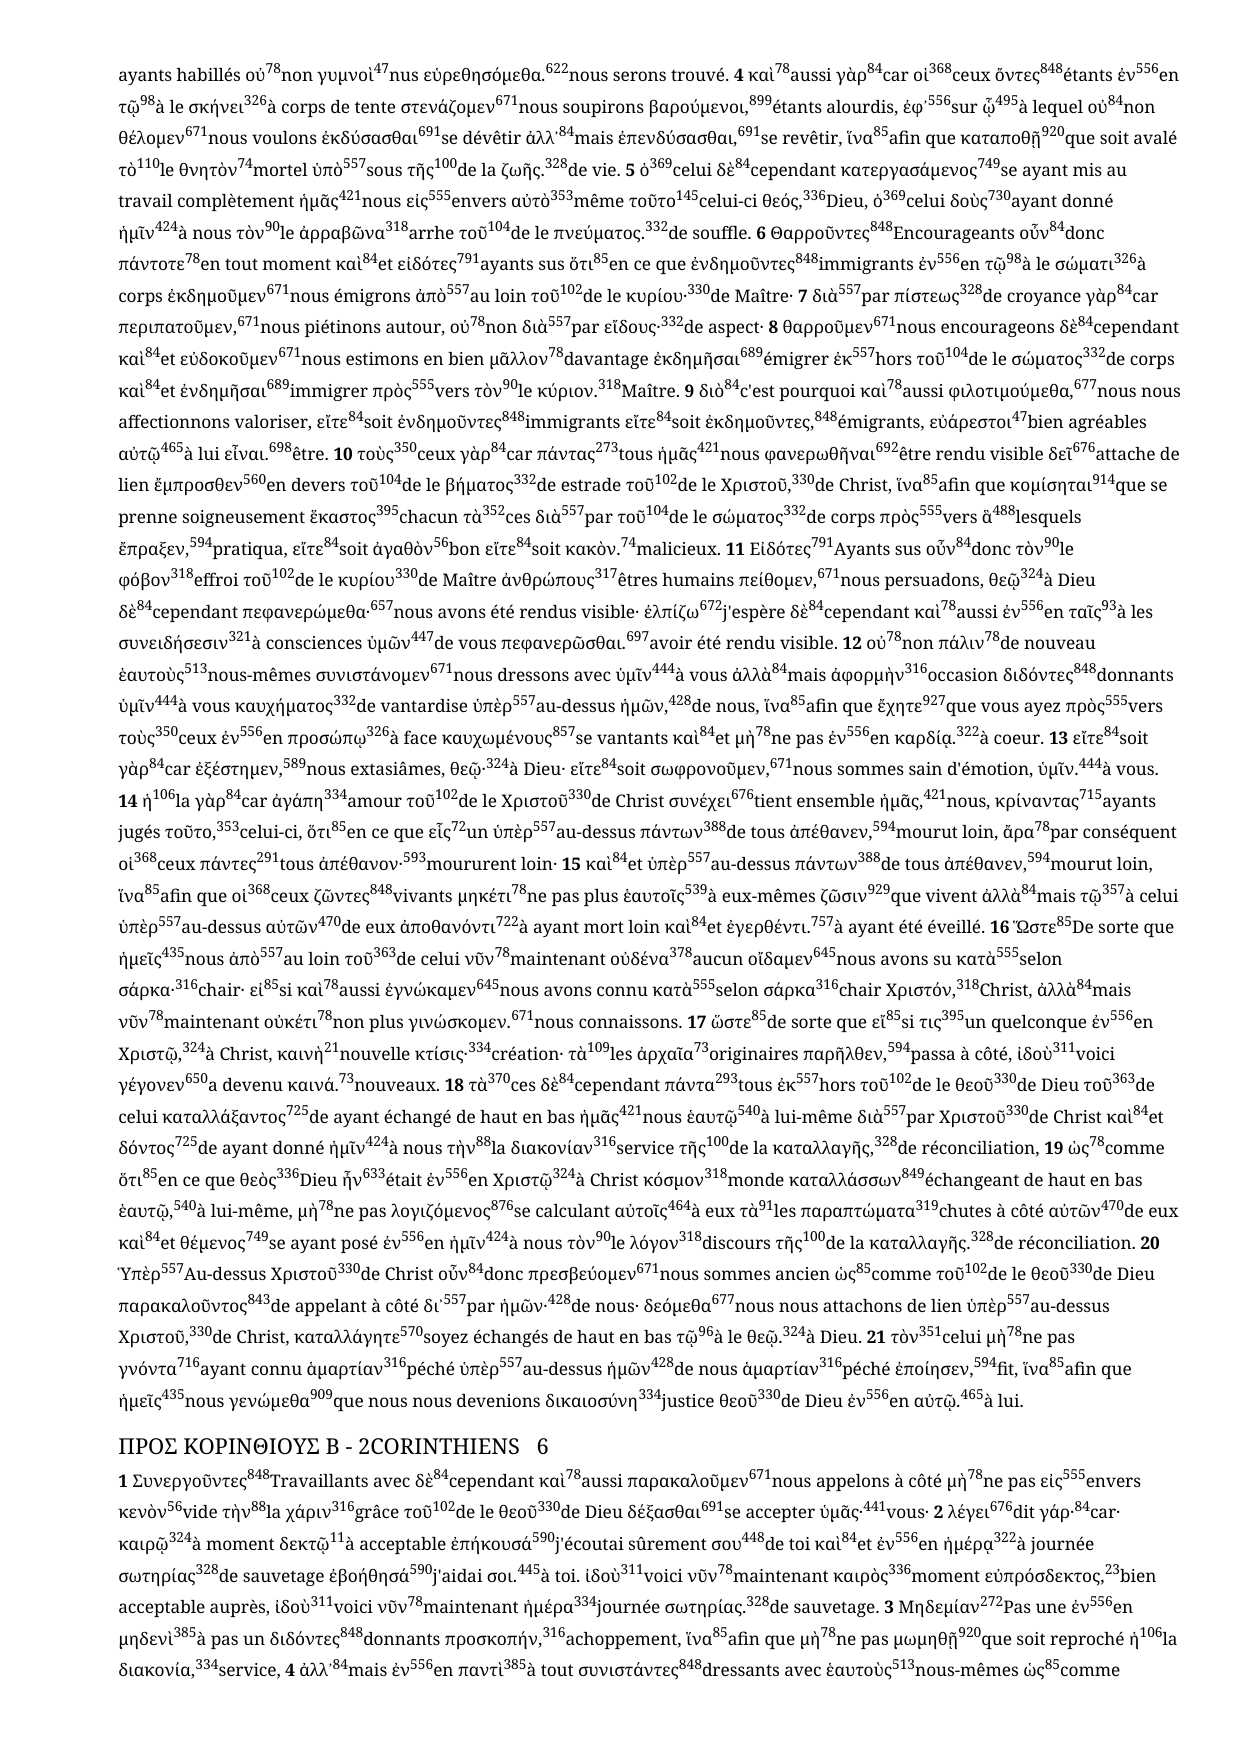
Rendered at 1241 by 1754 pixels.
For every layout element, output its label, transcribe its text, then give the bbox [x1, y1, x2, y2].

text 1 Συνεργοῦντες848Travaillants avec δὲ84cependant καὶ78aussi παρακαλοῦμεν671nous appelons à côté μὴ78ne pas εἰς555envers κενὸν56vide τὴν88la χάριν316grâce τοῦ102de le θεοῦ330de Dieu δέξασθαι691se accepter ὑμᾶς·441vous· 2 λέγει676dit γάρ·84car· καιρῷ324à moment δεκτῷ11à acceptable ἐπήκουσά590j'écoutai sûrement σου448de toi καὶ84et ἐν556en ἡμέρᾳ322à journée σωτηρίας328de sauvetage ἐβοήθησά590j'aidai σοι.445à toi. ἰδοὺ311voici νῦν78maintenant καιρὸς336moment εὐπρόσδεκτος,23bien acceptable auprès, ἰδοὺ311voici νῦν78maintenant ἡμέρα334journée σωτηρίας.328de sauvetage. 3 Μηδεμίαν272Pas une ἐν556en μηδενὶ385à pas un διδόντες848donnants προσκοπήν,316achoppement, ἵνα85afin que μὴ78ne pas μωμηθῇ920que soit reproché ἡ106la διακονία,334service, 4 ἀλλ᾽84mais ἐν556en παντὶ385à tout συνιστάντες848dressants avec ἑαυτοὺς513nous-mêmes ὡς85comme θεοῦ330de Dieu διάκονοι,335serviteurs, ἐν556en ὑπομονῇ322à résistance πολλῇ,278à nombreuse, ἐν556en θλίψεσιν,321à oppressions, ἐν556en ἀνάγκαις,321à nécessités, ἐν556en στενοχωρίαις,321à étroitesses d'espaces, 5 ἐν556en πληγαῖς,321à coups, ἐν556en φυλακαῖς,321à gardiennages, ἐν556en ἀκαταστασίαις,321à instabilités, ἐν556en κόποις,323à frappements, ἐν556en ἀγρυπνίαις,321à insomnies, ἐν556en νηστείαις,321à jeûnes, 6 ἐν556en ἁγνότητι,322à consécration, ἐν556en γνώσει,322à connaissance, ἐν556en μακροθυμίᾳ,322à distance de fureur, ἐν556en χρηστότητι,322à utilité bonté, ἐν556en πνεύματι326à souffle ἁγίῳ,13à saint, ἐν556en ἀγάπῃ322à amour ἀνυποκρίτῳ,9à sans hypocrisie, 7 ἐν556en λόγῳ324à discours ἀληθείας,328de vérité, ἐν556en δυνάμει322à puissance θεοῦ·330de Dieu· διὰ557par τῶν103de les ὅπλων331de armes τῆς100de la δικαιοσύνης328de justice τῶν103de les δεξιῶν67de droits καὶ84et ἀριστερῶν,67de gauches, 8 διὰ557par δόξης328de gloire καὶ84et ἀτιμίας,328de dévalorisation, διὰ557par δυσφημίας328de diffamation καὶ84et εὐφημίας·328de euphémie· ὡς85comme πλάνοι71égareurs καὶ84et ἀληθεῖς,71vrais, 9 ὡς85comme ἀγνοούμενοι899étants méconnus καὶ84et ἐπιγινωσκόμενοι,899étants reconnus, ὡς85comme ἀποθνῄσκοντες848mourants loin καὶ84et ἰδοὺ311voici ζῶμεν,671nous vivons, ὡς85comme παιδευόμενοι899étants éduqués καὶ84et μὴ78ne pas θανατούμενοι,899étants mis à trépas, 10 ὡς85comme λυπούμενοι899étants attristés ἀεὶ78toujours δὲ84cependant χαίροντες,848étants de joie, ὡς85comme πτωχοὶ71pauvres πολλοὺς377nombreux δὲ84cependant πλουτίζοντες,848enrichissants, ὡς85comme μηδὲν380pas un ἔχοντες848ayants καὶ84et πάντα379tous κατέχοντες.848tenants de haut en bas. 11 Τὸ110Le στόμα338bouche ἡμῶν428de nous ἀνέῳγεν650a ouvert πρὸς555vers ὑμᾶς,441vous, Κορίνθιοι,341Corinthiens, ἡ106la καρδία334coeur ἡμῶν428de nous πεπλάτυνται·662a été élargi· 12 οὐ78non στενοχωρεῖσθε685vous êtes resserrés d'espace ἐν556en ἡμῖν,424à nous, στενοχωρεῖσθε685vous êtes resserrés d'espace δὲ84cependant ἐν556en τοῖς97à les σπλάγχνοις325à entrailles ὑμῶν·447de vous· 13 τὴν88la δὲ84cependant αὐτὴν141même ἀντιμισθίαν,316contre rémunération, ὡς85comme τέκνοις325à enfants λέγω,672je dis, πλατύνθητε570soyez élargis καὶ78aussi ὑμεῖς.453vous. 14 Μὴ78Ne pas γίνεσθε581que vous vous devenez ἑτεροζυγοῦντες848ayants joug-balance différent ἀπίστοις·59à incroyants· τίς177quelle γὰρ84car μετοχὴ334participation δικαιοσύνῃ322à justice καὶ84et ἀνομίᾳ,322à illégalité, ἢ84ou τίς177quelle κοινωνία334communion φωτὶ326à lumière πρὸς555vers σκότος;320ténèbre? 15 τίς177quelle δὲ84cependant συμφώνησις334consonance Χριστοῦ330de Christ πρὸς555vers Βελιάρ,318Béliar, ἢ84ou τίς177quelle μερὶς334portion πιστῷ60à croyant μετὰ557avec ἀπίστου;66de incroyant? 16 τίς177quelle δὲ84cependant συνκατάθεσις334pose de haut en bas avec ναῷ324à temple θεοῦ330de Dieu μετὰ557avec εἰδώλων;331de idoles? ἡμεῖς435nous γὰρ84car ναὸς336temple θεοῦ330de Dieu ἐσμεν671nous sommes ζῶντος,843de vivant, καθὼς78de haut en bas comme εἶπεν594dit ὁ108le θεὸς336Dieu ὅτι85en ce que ἐνοικήσω610j'enhabiterai maison ἐν556en αὐτοῖς464à eux καὶ84et ἐνπεριπατήσω610j'empiéterai autour καὶ84et ἔσομαι616je me serai αὐτῶν470de eux θεὸς336Dieu καὶ84et αὐτοὶ475eux ἔσονταί619se seront μου429de moi λαός.336peuple. 17 διὸ84c'est pourquoi ἐξέλθατε561sortez ἐκ557hors μέσου68de au milieu αὐτῶν470de eux καὶ84et ἀφορίσθητε,570soyez délimités au loin, λέγει676dit κύριος,336Maître, καὶ84et ἀκαθάρτου68de impur μὴ78ne pas ἅπτεσθε·581que vous vous touchez· κἀγὼ436et moi εἰσδέξομαι616je m'accepterai envers ὑμᾶς441vous 18 καὶ84et ἔσομαι616je me serai ὑμῖν444à vous εἰς555envers πατέρα318père καὶ84et ὑμεῖς453vous ἔσεσθέ617vous vous serez μοι425à moi εἰς555envers υἱοὺς317fils καὶ84et θυγατέρας,315filles, λέγει676dit κύριος336Maître παντοκράτωρ.336Pantocrator. [118, 1465, 1181, 1682]
text 1 Οἴδαμεν645Nous avons su γὰρ84car ὅτι85en ce que ἐὰν85si le cas échéant ἡ106la ἐπίγειος70sur terre ἡμῶν428de nous οἰκία334maison d'habitation τοῦ104de le σκήνους332de corps de tente καταλυθῇ,920que soit délié vers le bas, οἰκοδομὴν316édification en maison ἐκ557hors θεοῦ330de Dieu ἔχομεν,671nous avons, οἰκίαν316maison d'habitation ἀχειροποίητον2non faite de main αἰώνιον2éternelle ἐν556en τοῖς95à les οὐρανοῖς.323à cieux. 2 καὶ78aussi γὰρ84car ἐν556en τούτῳ359à celui-ci στενάζομεν671nous soupirons τὸ92le οἰκητήριον320lieu d'habitat ἡμῶν428de nous τὸ489ce ἐξ557hors οὐρανοῦ330de ciel ἐπενδύσασθαι691se revêtir ἐπιποθοῦντες,848désirants au-dessus, 3 εἴπερ85si certes καὶ78aussi ἐνδυσάμενοι748se ayants habillés οὐ78non γυμνοὶ47nus εὑρεθησόμεθα.622nous serons trouvé. 4 καὶ78aussi γὰρ84car οἱ368ceux ὄντες848étants ἐν556en τῷ98à le σκήνει326à corps de tente στενάζομεν671nous soupirons βαρούμενοι,899étants alourdis, ἐφ᾽556sur ᾧ495à lequel οὐ84non θέλομεν671nous voulons ἐκδύσασθαι691se dévêtir ἀλλ᾽84mais ἐπενδύσασθαι,691se revêtir, ἵνα85afin que καταποθῇ920que soit avalé τὸ110le θνητὸν74mortel ὑπὸ557sous τῆς100de la ζωῆς.328de vie. 5 ὁ369celui δὲ84cependant κατεργασάμενος749se ayant mis au travail complètement ἡμᾶς421nous εἰς555envers αὐτὸ353même τοῦτο145celui-ci θεός,336Dieu, ὁ369celui δοὺς730ayant donné ἡμῖν424à nous τὸν90le ἀρραβῶνα318arrhe τοῦ104de le πνεύματος.332de souffle. 6 Θαρροῦντες848Encourageants οὖν84donc πάντοτε78en tout moment καὶ84et εἰδότες791ayants sus ὅτι85en ce que ἐνδημοῦντες848immigrants ἐν556en τῷ98à le σώματι326à corps ἐκδημοῦμεν671nous émigrons ἀπὸ557au loin τοῦ102de le κυρίου·330de Maître· 7 διὰ557par πίστεως328de croyance γὰρ84car περιπατοῦμεν,671nous piétinons autour, οὐ78non διὰ557par εἴδους·332de aspect· 8 θαρροῦμεν671nous encourageons δὲ84cependant καὶ84et εὐδοκοῦμεν671nous estimons en bien μᾶλλον78davantage ἐκδημῆσαι689émigrer ἐκ557hors τοῦ104de le σώματος332de corps καὶ84et ἐνδημῆσαι689immigrer πρὸς555vers τὸν90le κύριον.318Maître. 9 διὸ84c'est pourquoi καὶ78aussi φιλοτιμούμεθα,677nous nous affectionnons valoriser, εἴτε84soit ἐνδημοῦντες848immigrants εἴτε84soit ἐκδημοῦντες,848émigrants, εὐάρεστοι47bien agréables αὐτῷ465à lui εἶναι.698être. 10 τοὺς350ceux γὰρ84car πάντας273tous ἡμᾶς421nous φανερωθῆναι692être rendu visible δεῖ676attache de lien ἔμπροσθεν560en devers τοῦ104de le βήματος332de estrade τοῦ102de le Χριστοῦ,330de Christ, ἵνα85afin que κομίσηται914que se prenne soigneusement ἕκαστος395chacun τὰ352ces διὰ557par τοῦ104de le σώματος332de corps πρὸς555vers ἃ488lesquels ἔπραξεν,594pratiqua, εἴτε84soit ἀγαθὸν56bon εἴτε84soit κακὸν.74malicieux. 11 Εἰδότες791Ayants sus οὖν84donc τὸν90le φόβον318effroi τοῦ102de le κυρίου330de Maître ἀνθρώπους317êtres humains πείθομεν,671nous persuadons, θεῷ324à Dieu δὲ84cependant πεφανερώμεθα·657nous avons été rendus visible· ἐλπίζω672j'espère δὲ84cependant καὶ78aussi ἐν556en ταῖς93à les συνειδήσεσιν321à consciences ὑμῶν447de vous πεφανερῶσθαι.697avoir été rendu visible. 12 οὐ78non πάλιν78de nouveau ἑαυτοὺς513nous-mêmes συνιστάνομεν671nous dressons avec ὑμῖν444à vous ἀλλὰ84mais ἀφορμὴν316occasion διδόντες848donnants ὑμῖν444à vous καυχήματος332de vantardise ὑπὲρ557au-dessus ἡμῶν,428de nous, ἵνα85afin que ἔχητε927que vous ayez πρὸς555vers τοὺς350ceux ἐν556en προσώπῳ326à face καυχωμένους857se vantants καὶ84et μὴ78ne pas ἐν556en καρδίᾳ.322à coeur. 13 εἴτε84soit γὰρ84car ἐξέστημεν,589nous extasiâmes, θεῷ·324à Dieu· εἴτε84soit σωφρονοῦμεν,671nous sommes sain d'émotion, ὑμῖν.444à vous. 14 ἡ106la γὰρ84car ἀγάπη334amour τοῦ102de le Χριστοῦ330de Christ συνέχει676tient ensemble ἡμᾶς,421nous, κρίναντας715ayants jugés τοῦτο,353celui-ci, ὅτι85en ce que εἷς72un ὑπὲρ557au-dessus πάντων388de tous ἀπέθανεν,594mourut loin, ἄρα78par conséquent οἱ368ceux πάντες291tous ἀπέθανον·593moururent loin· 15 καὶ84et ὑπὲρ557au-dessus πάντων388de tous ἀπέθανεν,594mourut loin, ἵνα85afin que οἱ368ceux ζῶντες848vivants μηκέτι78ne pas plus ἑαυτοῖς539à eux-mêmes ζῶσιν929que vivent ἀλλὰ84mais τῷ357à celui ὑπὲρ557au-dessus αὐτῶν470de eux ἀποθανόντι722à ayant mort loin καὶ84et ἐγερθέντι.757à ayant été éveillé. 16 Ὥστε85De sorte que ἡμεῖς435nous ἀπὸ557au loin τοῦ363de celui νῦν78maintenant οὐδένα378aucun οἴδαμεν645nous avons su κατὰ555selon σάρκα·316chair· εἰ85si καὶ78aussi ἐγνώκαμεν645nous avons connu κατὰ555selon σάρκα316chair Χριστόν,318Christ, ἀλλὰ84mais νῦν78maintenant οὐκέτι78non plus γινώσκομεν.671nous connaissons. 17 ὥστε85de sorte que εἴ85si τις395un quelconque ἐν556en Χριστῷ,324à Christ, καινὴ21nouvelle κτίσις·334création· τὰ109les ἀρχαῖα73originaires παρῆλθεν,594passa à côté, ἰδοὺ311voici γέγονεν650a devenu καινά.73nouveaux. 18 τὰ370ces δὲ84cependant πάντα293tous ἐκ557hors τοῦ102de le θεοῦ330de Dieu τοῦ363de celui καταλλάξαντος725de ayant échangé de haut en bas ἡμᾶς421nous ἑαυτῷ540à lui-même διὰ557par Χριστοῦ330de Christ καὶ84et δόντος725de ayant donné ἡμῖν424à nous τὴν88la διακονίαν316service τῆς100de la καταλλαγῆς,328de réconciliation, 19 ὡς78comme ὅτι85en ce que θεὸς336Dieu ἦν633était ἐν556en Χριστῷ324à Christ κόσμον318monde καταλλάσσων849échangeant de haut en bas ἑαυτῷ,540à lui-même, μὴ78ne pas λογιζόμενος876se calculant αὐτοῖς464à eux τὰ91les παραπτώματα319chutes à côté αὐτῶν470de eux καὶ84et θέμενος749se ayant posé ἐν556en ἡμῖν424à nous τὸν90le λόγον318discours τῆς100de la καταλλαγῆς.328de réconciliation. 20 Ὑπὲρ557Au-dessus Χριστοῦ330de Christ οὖν84donc πρεσβεύομεν671nous sommes ancien ὡς85comme τοῦ102de le θεοῦ330de Dieu παρακαλοῦντος843de appelant à côté δι᾽557par ἡμῶν·428de nous· δεόμεθα677nous nous attachons de lien ὑπὲρ557au-dessus Χριστοῦ,330de Christ, καταλλάγητε570soyez échangés de haut en bas τῷ96à le θεῷ.324à Dieu. 21 τὸν351celui μὴ78ne pas γνόντα716ayant connu ἁμαρτίαν316péché ὑπὲρ557au-dessus ἡμῶν428de nous ἁμαρτίαν316péché ἐποίησεν,594fit, ἵνα85afin que ἡμεῖς435nous γενώμεθα909que nous nous devenions δικαιοσύνη334justice θεοῦ330de Dieu ἐν556en αὐτῷ.465à lui. [118, 59, 1181, 1412]
text ΠΡΟΣ ΚΟΡΙΝΘΙΟΥΣ Β - 2CORINTHIENS 6 [118, 1431, 1181, 1461]
